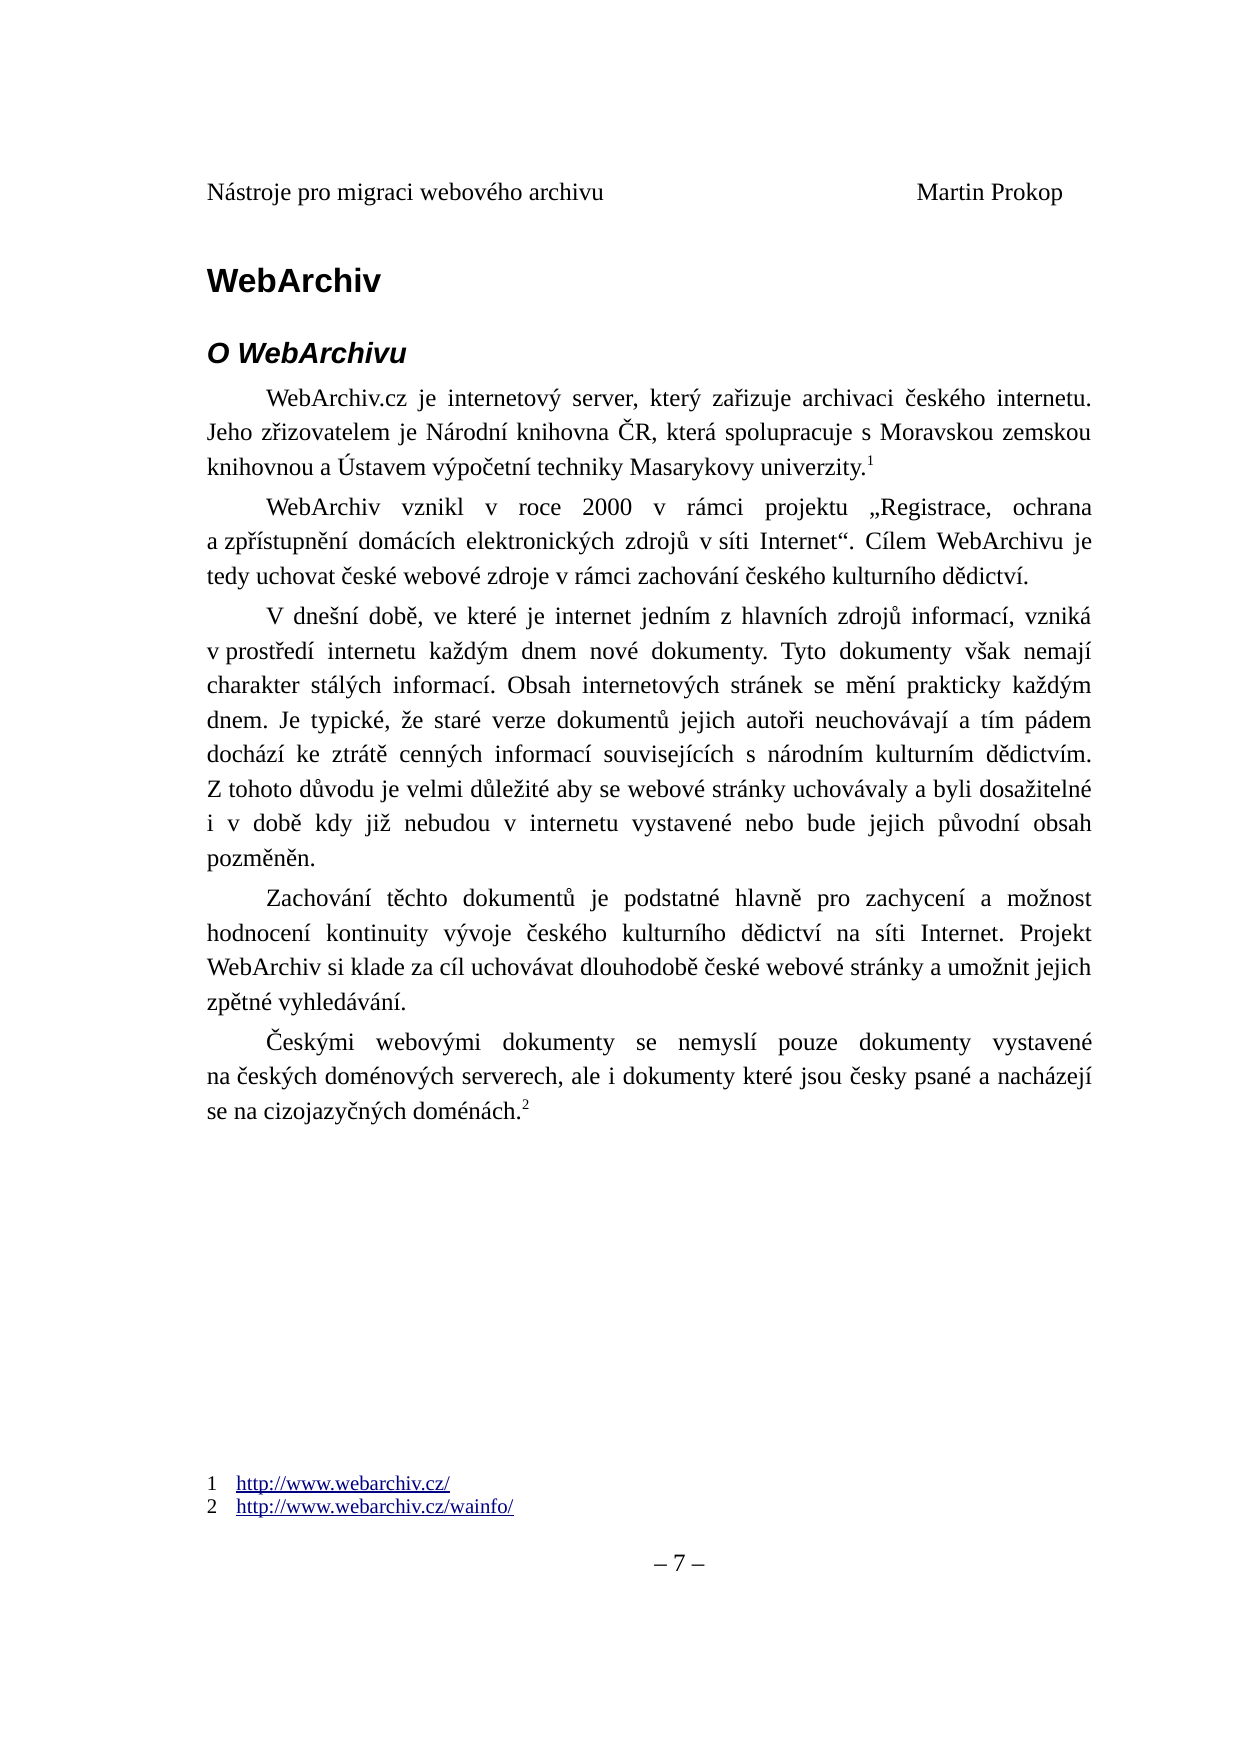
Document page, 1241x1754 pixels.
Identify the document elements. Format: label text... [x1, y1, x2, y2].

text WebArchiv vznikl v roce 2000 v rámci projektu „Registrace, ochrana a zpřístupnění domácích elektronických zdrojů v síti Internet“. Cílem WebArchivu je tedy uchovat české webové zdroje v rámci zachování českého kulturního dědictví. [207, 492, 1093, 590]
text WebArchiv.cz je internetový server, který zařizuje archivaci českého internetu. Jeho zřizovatelem je Národní knihovna ČR, která spolupracuje s Moravskou zemskou knihovnou a Ústavem výpočetní techniky Masarykovy univerzity. [207, 383, 1093, 480]
text V dnešní době, ve které je internet jedním z hlavních zdrojů informací, vzniká v prostředí internetu každým dnem nové dokumenty. Tyto dokumenty však nemají charakter stálých informací. Obsah internetových stránek se mění prakticky každým dnem. Je typické, že staré verze dokumentů jejich autoři neuchovávají a tím pádem dochází ke ztrátě cenných informací souvisejících s národním kulturním dědictvím. Z tohoto důvodu je velmi důležité aby se webové stránky uchovávaly a byli dosažitelné i v době kdy již nebudou v internetu vystavené nebo bude jejich původní obsah pozměněn. [207, 601, 1093, 871]
subtitle WebArchiv [207, 260, 1093, 299]
text Zachování těchto dokumentů je podstatné hlavně pro zachycení a možnost hodnocení kontinuity vývoje českého kulturního dědictví na síti Internet. Projekt WebArchiv si klade za cíl uchovávat dlouhodobě české webové stránky a umožnit jejich zpětné vyhledávání. [207, 883, 1093, 1015]
subtitle O WebArchivu [207, 337, 1093, 370]
text http://www.webarchiv.cz/wainfo/ [207, 1494, 1093, 1518]
text http://www.webarchiv.cz/ [207, 1470, 1093, 1494]
text Českými webovými dokumenty se nemyslí pouze dokumenty vystavené na českých doménových serverech, ale i dokumenty které jsou česky psané a nacházejí se na cizojazyčných doménách. [207, 1027, 1093, 1125]
